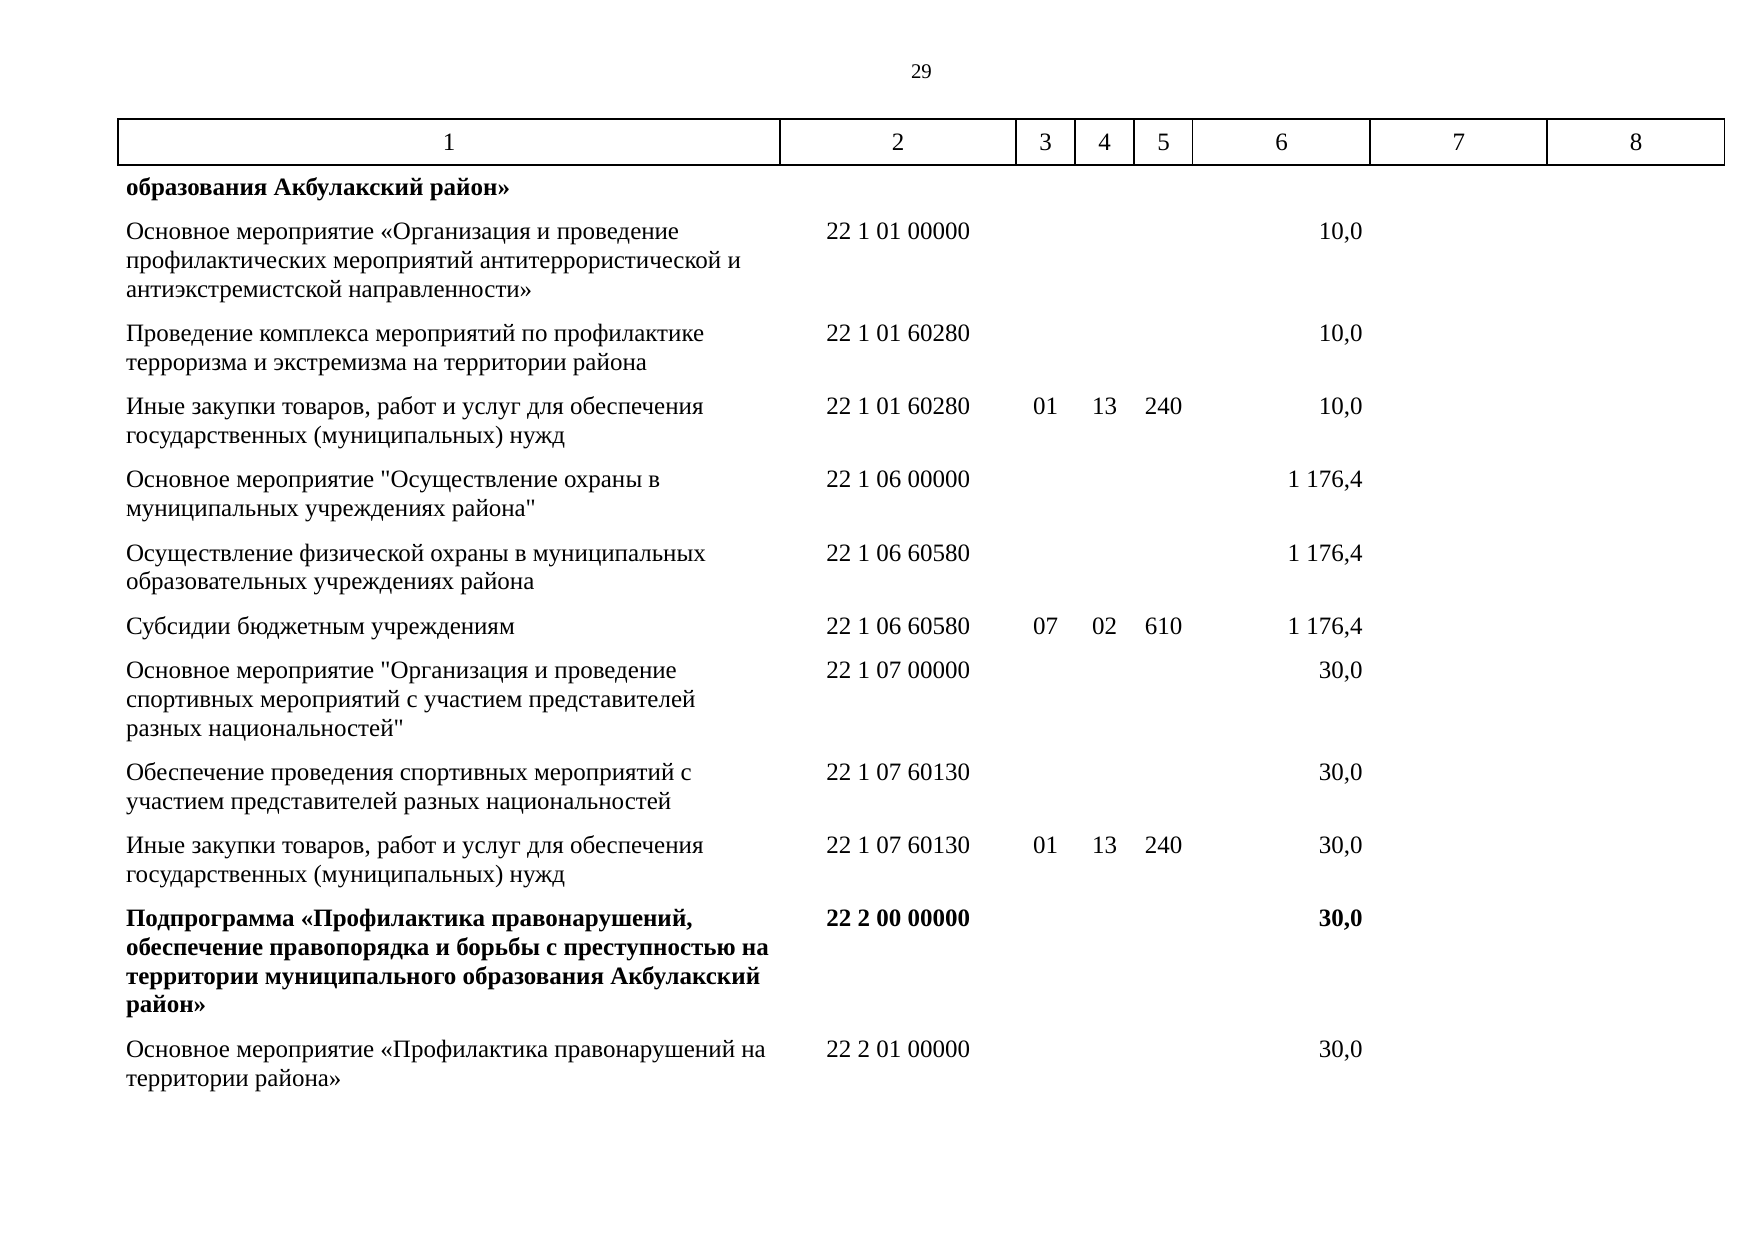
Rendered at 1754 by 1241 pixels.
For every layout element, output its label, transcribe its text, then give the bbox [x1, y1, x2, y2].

table_header 1 [126, 128, 772, 156]
table_cell [1075, 166, 1134, 208]
table_cell [1075, 895, 1134, 1026]
table_cell [1016, 457, 1075, 530]
table_cell [1075, 647, 1134, 749]
table_cell [1370, 209, 1547, 310]
table_cell [1134, 310, 1193, 383]
table_header [1548, 120, 1724, 164]
table_cell [1134, 895, 1193, 1026]
table_cell 30,0 [1193, 895, 1370, 1026]
table_cell 1 176,4 [1193, 603, 1370, 647]
table_cell [1370, 530, 1547, 603]
table_cell [1134, 1026, 1193, 1099]
table_cell [1075, 209, 1134, 310]
table_header [119, 120, 779, 164]
table_cell 22 1 01 60280 [780, 310, 1016, 383]
table_cell 240 [1134, 822, 1193, 895]
table_cell [1370, 895, 1547, 1026]
table_cell [1075, 530, 1134, 603]
table_cell [780, 166, 1016, 208]
table_header [1135, 120, 1192, 164]
table_cell 22 1 06 00000 [780, 457, 1016, 530]
table_cell 30,0 [1193, 749, 1370, 822]
table_cell 22 1 01 60280 [780, 384, 1016, 457]
table_cell [1547, 384, 1724, 457]
table_cell [1370, 310, 1547, 383]
table_cell 22 1 01 00000 [780, 209, 1016, 310]
table_cell [1016, 530, 1075, 603]
table_cell [1134, 530, 1193, 603]
table_cell [1370, 647, 1547, 749]
table_cell 30,0 [1193, 647, 1370, 749]
table_header [1076, 120, 1133, 164]
table_cell 13 [1075, 822, 1134, 895]
table_cell 01 [1016, 384, 1075, 457]
table_cell 13 [1075, 384, 1134, 457]
table_cell [1193, 166, 1370, 208]
table_cell Иные закупки товаров, работ и услуг для обеспечения государственных (муниципальных) нужд [118, 822, 780, 895]
table_cell [1370, 1026, 1547, 1099]
table_cell [1134, 166, 1193, 208]
table_cell 610 [1134, 603, 1193, 647]
table_cell [1547, 1026, 1724, 1099]
table_header [1371, 120, 1546, 164]
table_cell 01 [1016, 822, 1075, 895]
table_cell [1016, 166, 1075, 208]
table_cell [1547, 895, 1724, 1026]
table_cell 22 1 06 60580 [780, 603, 1016, 647]
table_cell 30,0 [1193, 822, 1370, 895]
table_cell [1370, 166, 1547, 208]
table_cell [1134, 647, 1193, 749]
table_cell 240 [1134, 384, 1193, 457]
table_cell 02 [1075, 603, 1134, 647]
table_cell [1134, 209, 1193, 310]
table_cell 10,0 [1193, 310, 1370, 383]
table_cell 1 176,4 [1193, 530, 1370, 603]
table_cell Основное мероприятие "Осуществление охраны в муниципальных учреждениях района" [118, 457, 780, 530]
table_cell 10,0 [1193, 209, 1370, 310]
table_cell Обеспечение проведения спортивных мероприятий с участием представителей разных национальностей [118, 749, 780, 822]
table_cell [1370, 603, 1547, 647]
table_cell [1016, 749, 1075, 822]
table_cell [1370, 457, 1547, 530]
table_cell Осуществление физической охраны в муниципальных образовательных учреждениях района [118, 530, 780, 603]
table_cell 10,0 [1193, 384, 1370, 457]
table_header [781, 120, 1015, 164]
table_cell Основное мероприятие "Организация и проведение спортивных мероприятий с участием представителей разных национальностей" [118, 647, 780, 749]
table_header 3 [1024, 128, 1067, 156]
table_cell Иные закупки товаров, работ и услуг для обеспечения государственных (муниципальных) нужд [118, 384, 780, 457]
table_cell [1016, 310, 1075, 383]
table_cell [1016, 895, 1075, 1026]
table_header 6 [1201, 128, 1362, 156]
table_cell [1547, 209, 1724, 310]
table_cell [1547, 603, 1724, 647]
table_header 2 [788, 128, 1008, 156]
table_cell Проведение комплекса мероприятий по профилактике терроризма и экстремизма на территории района [118, 310, 780, 383]
table_cell 30,0 [1193, 1026, 1370, 1099]
table_cell [1370, 749, 1547, 822]
table_cell Подпрограмма «Профилактика правонарушений, обеспечение правопорядка и борьбы с преступностью на территории муниципального образования Акбулакский район» [118, 895, 780, 1026]
table_cell [1075, 1026, 1134, 1099]
table_header 5 [1142, 128, 1185, 156]
table_cell 22 1 06 60580 [780, 530, 1016, 603]
table_cell [1016, 647, 1075, 749]
table_cell 22 2 01 00000 [780, 1026, 1016, 1099]
table_cell [1075, 749, 1134, 822]
table_cell [1134, 749, 1193, 822]
table_cell [1016, 209, 1075, 310]
table_cell Основное мероприятие «Организация и проведение профилактических мероприятий антитеррористической и антиэкстремистской направленности» [118, 209, 780, 310]
table_header 4 [1083, 128, 1126, 156]
table_cell [1370, 384, 1547, 457]
table_cell 07 [1016, 603, 1075, 647]
table_cell [1547, 166, 1724, 208]
table_cell 22 1 07 60130 [780, 822, 1016, 895]
table_header 7 [1378, 128, 1539, 156]
table_cell [1547, 530, 1724, 603]
table_cell 1 176,4 [1193, 457, 1370, 530]
table_cell Субсидии бюджетным учреждениям [118, 603, 780, 647]
table_cell [1547, 310, 1724, 383]
table_cell [1547, 822, 1724, 895]
table_cell 22 1 07 00000 [780, 647, 1016, 749]
table_cell образования Акбулакский район» [118, 166, 780, 208]
table_header [1193, 120, 1369, 164]
table_cell 22 1 07 60130 [780, 749, 1016, 822]
table_header [1017, 120, 1074, 164]
table_cell [1134, 457, 1193, 530]
table_cell [1370, 822, 1547, 895]
table_cell [1547, 647, 1724, 749]
table_header 8 [1555, 128, 1716, 156]
table_cell [1547, 457, 1724, 530]
table_cell [1075, 457, 1134, 530]
table_cell [1075, 310, 1134, 383]
table_cell 22 2 00 00000 [780, 895, 1016, 1026]
table_cell [1016, 1026, 1075, 1099]
table_cell Основное мероприятие «Профилактика правонарушений на территории района» [118, 1026, 780, 1099]
table_cell [1547, 749, 1724, 822]
